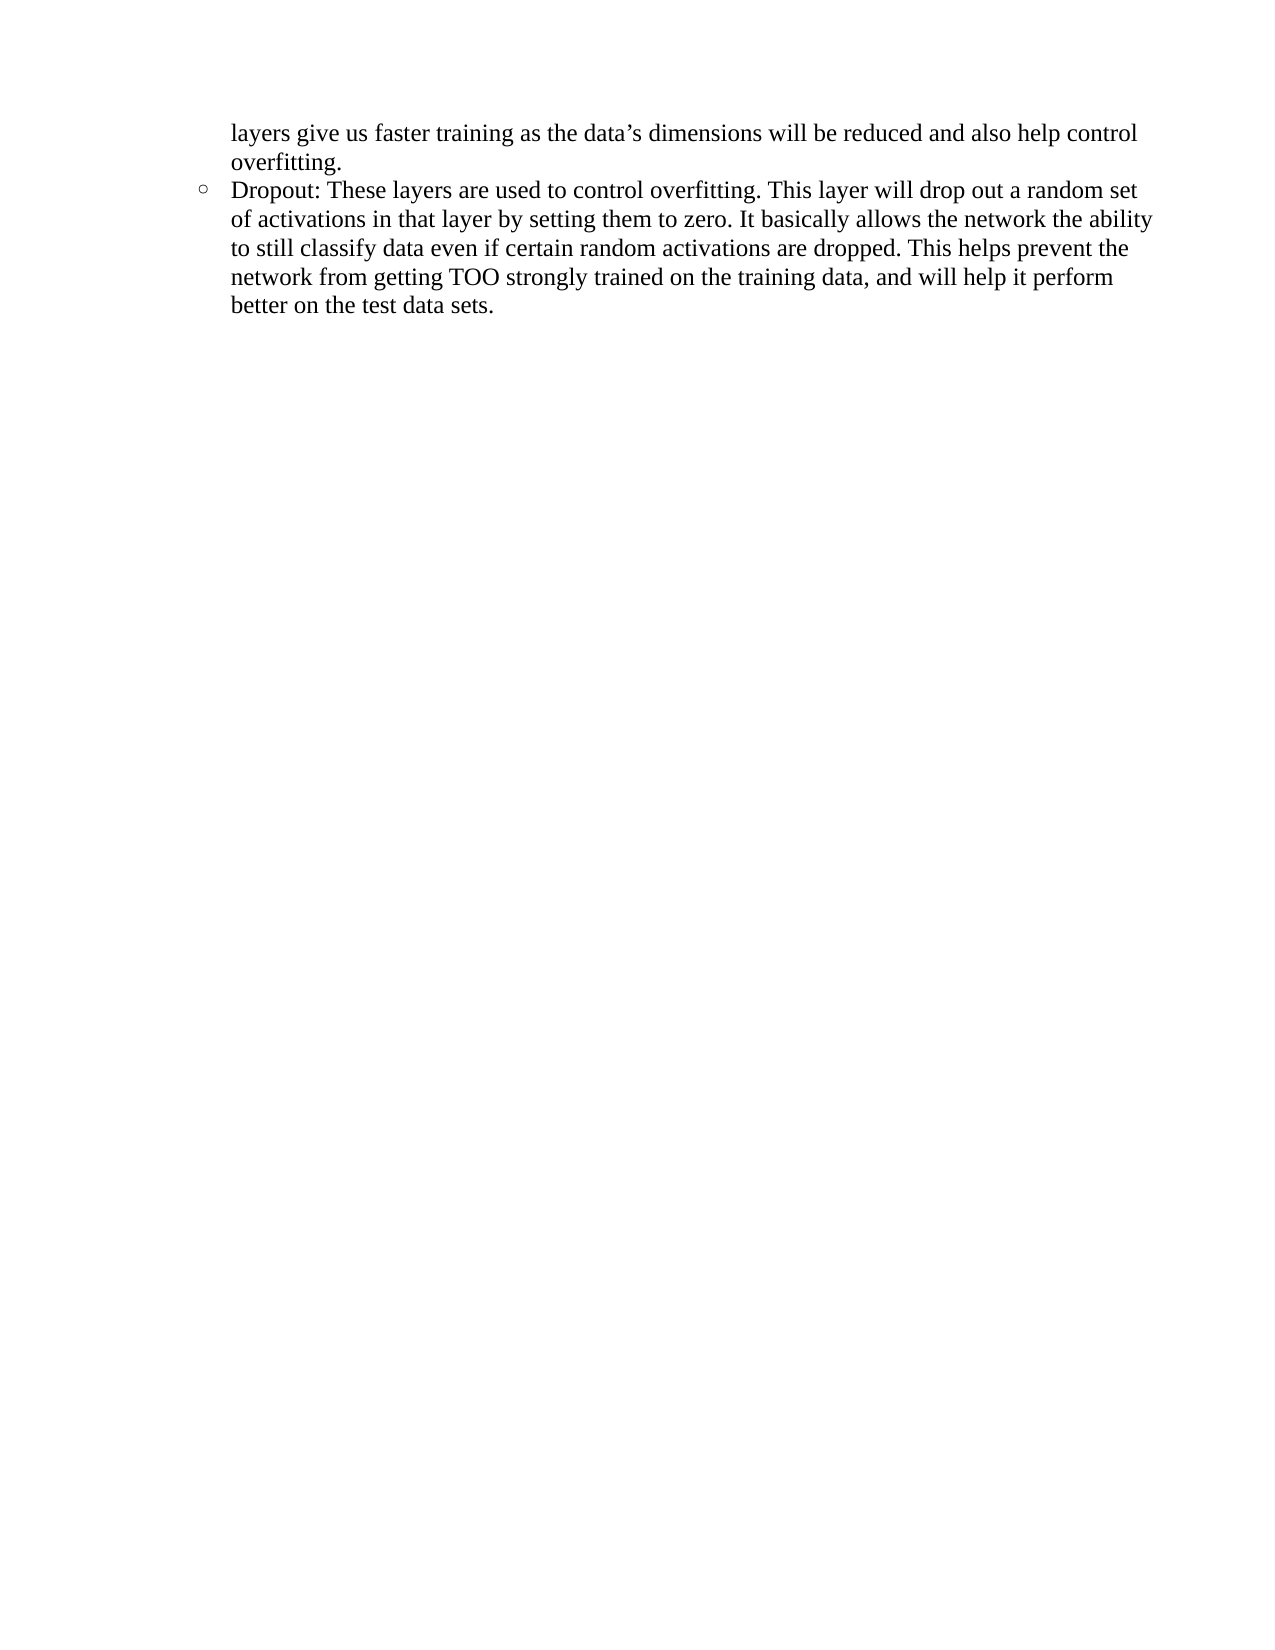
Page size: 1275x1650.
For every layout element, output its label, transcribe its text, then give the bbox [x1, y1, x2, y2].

list Dropout: These layers are used to control overfitting. This layer will drop out a random set of activations in that layer by setting them to zero. It basically allows the network the ability to still classify data even if certain random activations are dropped. This helps prevent the network from getting TOO strongly trained on the training data, and will help it perform better on the test data sets. [193, 176, 1157, 319]
list layers give us faster training as the data’s dimensions will be reduced and also help control overfitting. [193, 118, 1157, 176]
